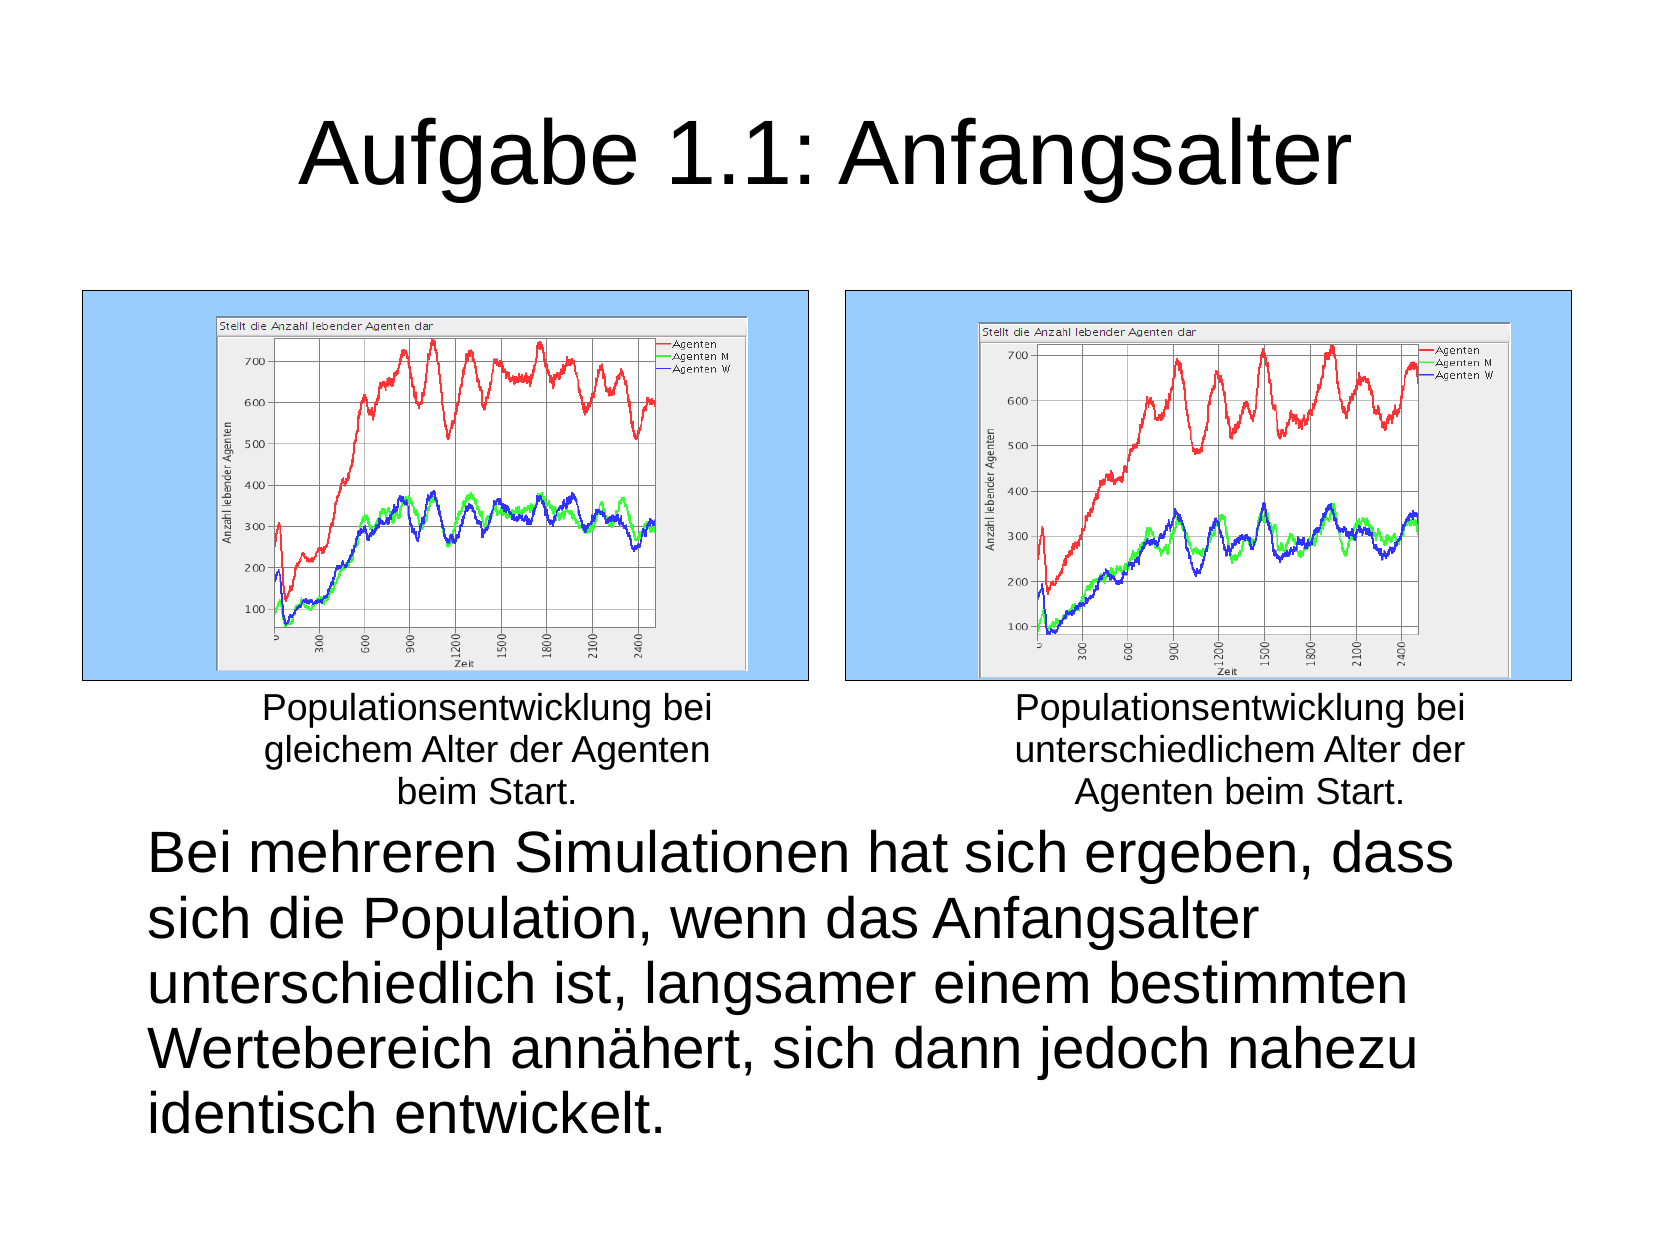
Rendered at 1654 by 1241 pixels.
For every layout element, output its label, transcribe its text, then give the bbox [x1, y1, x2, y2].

text_box Populationsentwicklung bei unterschiedlichem Alter der Agenten beim Start. [974, 679, 1506, 824]
chart [82, 290, 809, 681]
text_box Populationsentwicklung bei gleichem Alter der Agenten beim Start. [206, 679, 768, 824]
chart [845, 290, 1572, 681]
list Bei mehreren Simulationen hat sich ergeben, dass sich die Population, wenn das Anfangsalter unterschiedlich ist, langsamer einem bestimmten Wertebereich annähert, sich dann jedoch nahezu identisch entwickelt. [76, 820, 1565, 1211]
title Aufgabe 1.1: Anfangsalter [82, 49, 1571, 257]
